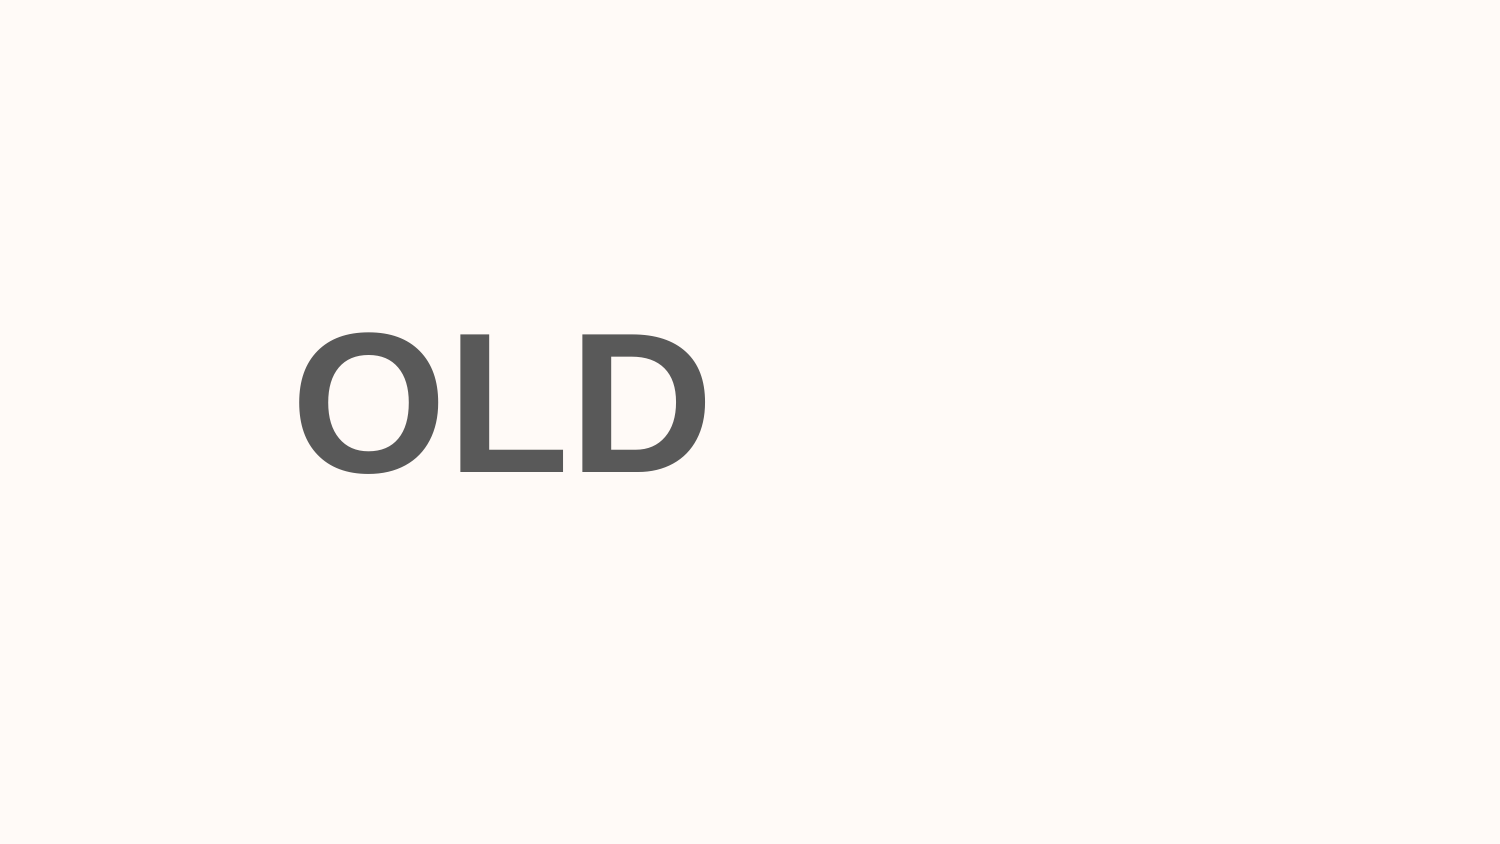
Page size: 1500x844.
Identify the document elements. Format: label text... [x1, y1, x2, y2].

list OLD [276, 343, 1261, 443]
